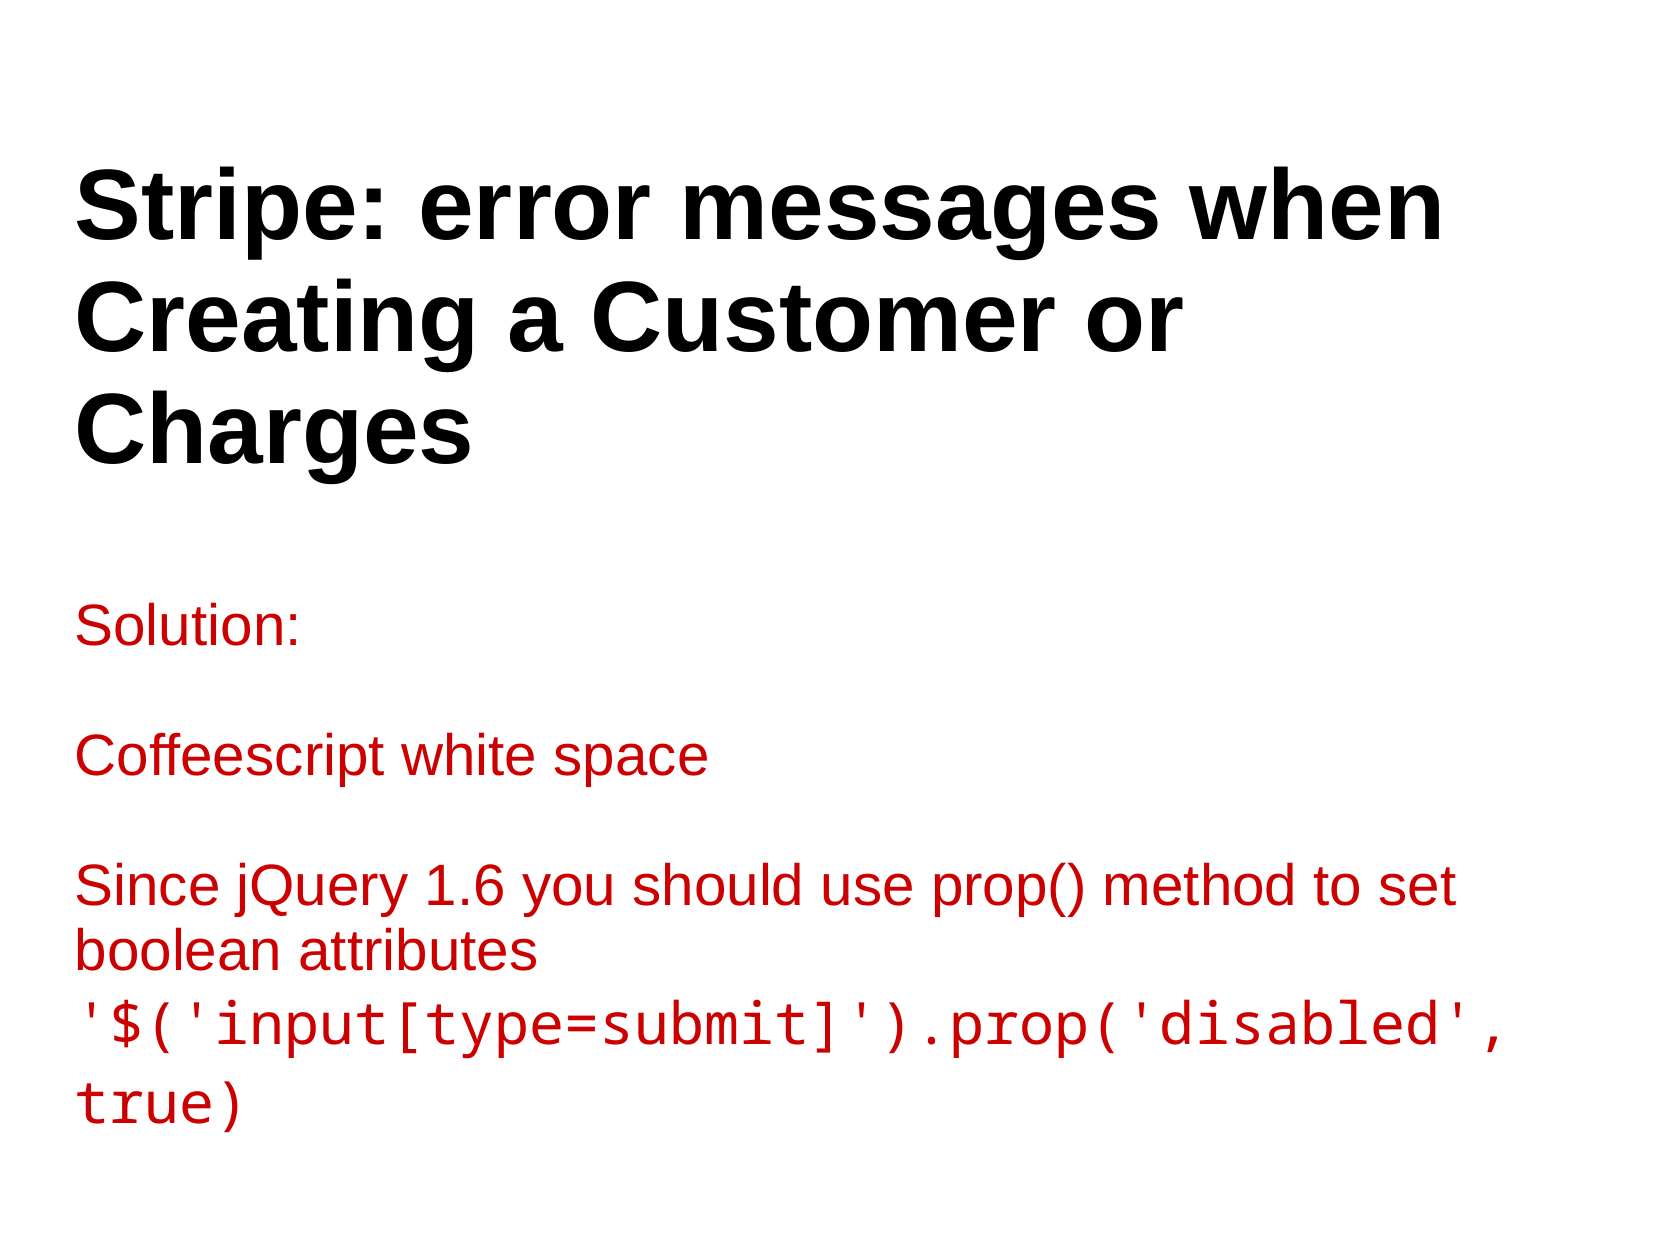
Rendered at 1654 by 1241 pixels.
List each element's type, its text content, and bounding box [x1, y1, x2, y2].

text_box Solution: Coffeescript white space Since jQuery 1.6 you should use prop() method to set boolean attributes '$('input[type=submit]').prop('disabled', true) [60, 585, 1606, 1210]
text_box Stripe: error messages when Creating a Customer or Charges [60, 141, 1561, 492]
